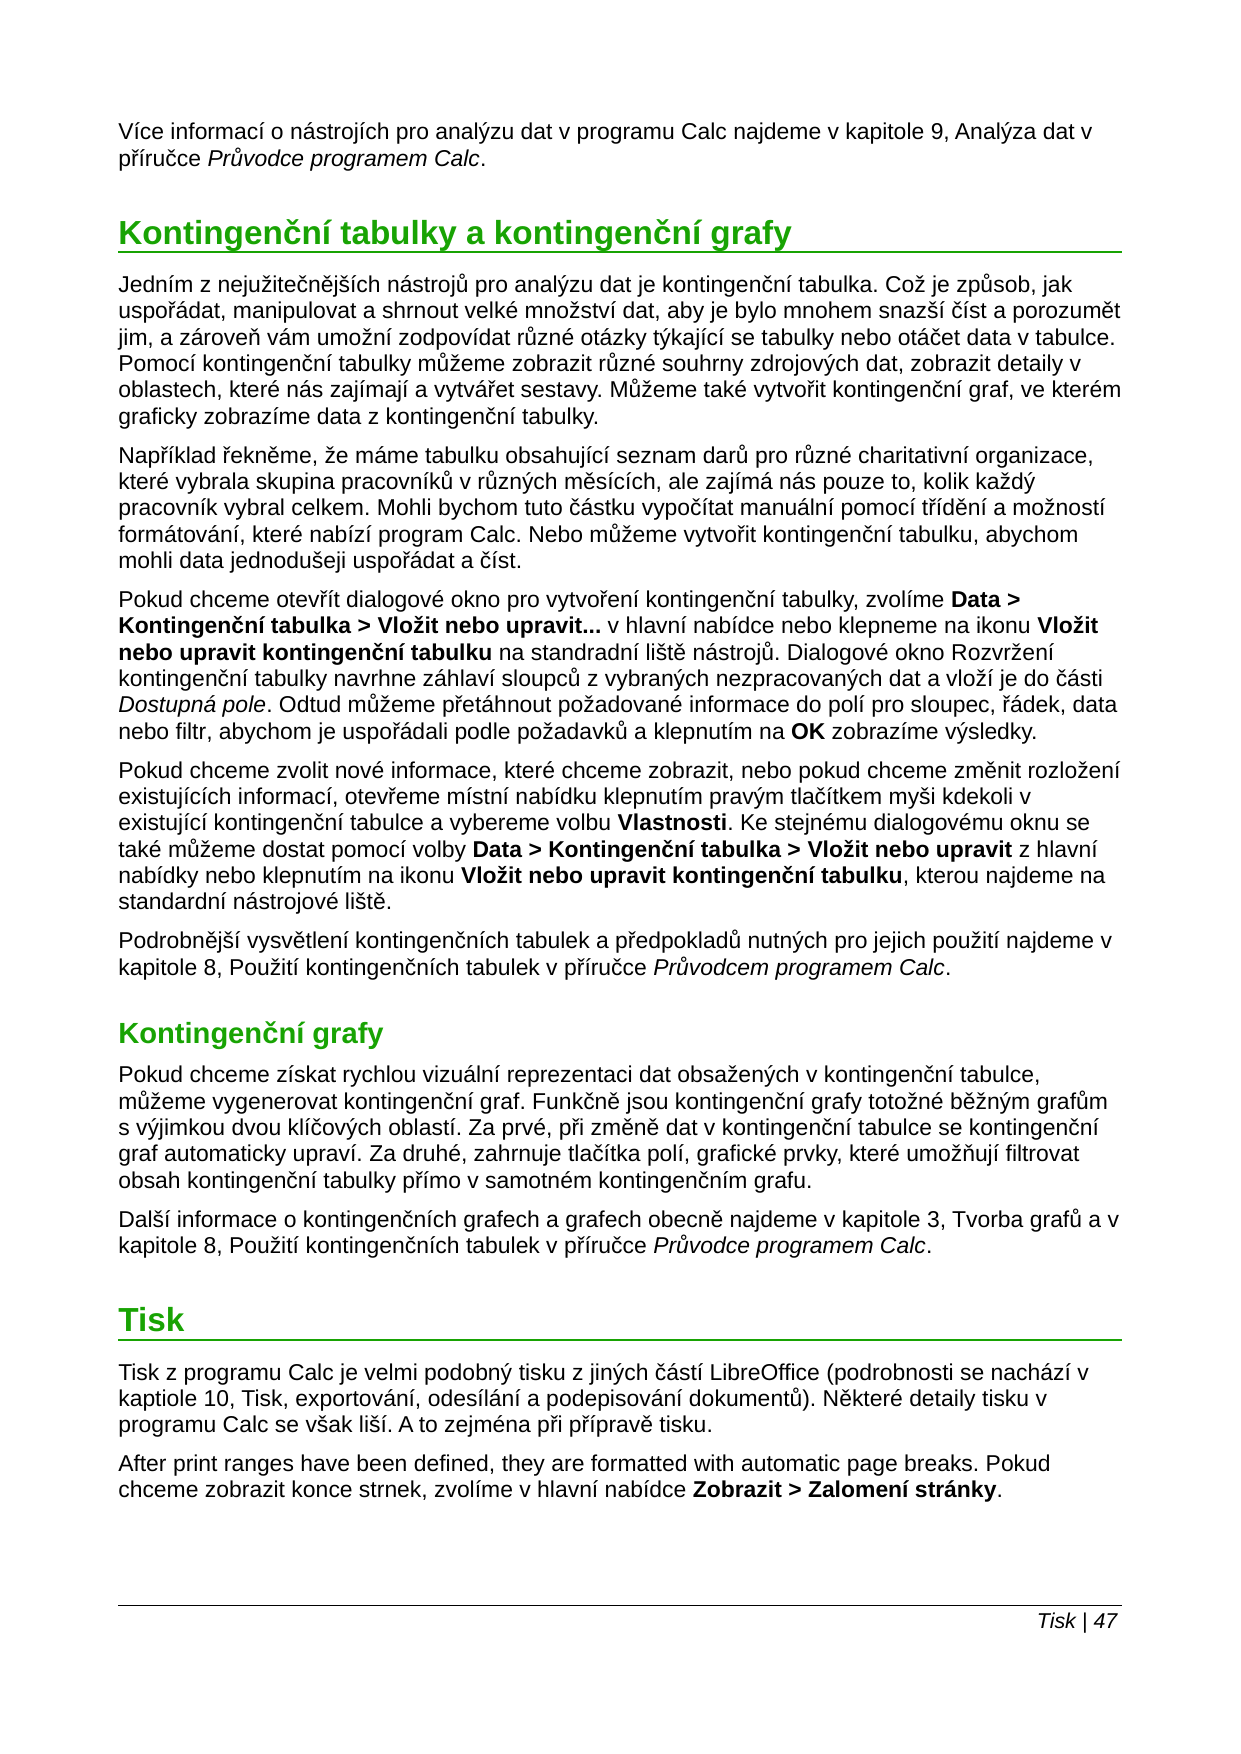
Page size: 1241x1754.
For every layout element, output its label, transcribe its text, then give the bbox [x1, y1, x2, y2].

text After print ranges have been defined, they are formatted with automatic page breaks. Pokud chceme zobrazit konce strnek, zvolíme v hlavní nabídce Zobrazit > Zalomení stránky. [118, 1450, 1122, 1503]
text Pokud chceme otevřít dialogové okno pro vytvoření kontingenční tabulky, zvolíme Data > Kontingenční tabulka > Vložit nebo upravit... v hlavní nabídce nebo klepneme na ikonu Vložit nebo upravit kontingenční tabulku na standradní liště nástrojů. Dialogové okno Rozvržení kontingenční tabulky navrhne záhlaví sloupců z vybraných nezpracovaných dat a vloží je do části Dostupná pole. Odtud můžeme přetáhnout požadované informace do polí pro sloupec, řádek, data nebo filtr, abychom je uspořádali podle požadavků a klepnutím na OK zobrazíme výsledky. [118, 586, 1122, 744]
text Pokud chceme zvolit nové informace, které chceme zobrazit, nebo pokud chceme změnit rozložení existujících informací, otevřeme místní nabídku klepnutím pravým tlačítkem myši kdekoli v existující kontingenční tabulce a vybereme volbu Vlastnosti. Ke stejnému dialogovému oknu se také můžeme dostat pomocí volby Data > Kontingenční tabulka > Vložit nebo upravit z hlavní nabídky nebo klepnutím na ikonu Vložit nebo upravit kontingenční tabulku, kterou najdeme na standardní nástrojové liště. [118, 757, 1122, 915]
subtitle Kontingenční grafy [118, 1016, 1122, 1049]
text Jedním z nejužitečnějších nástrojů pro analýzu dat je kontingenční tabulka. Což je způsob, jak uspořádat, manipulovat a shrnout velké množství dat, aby je bylo mnohem snazší číst a porozumět jim, a zároveň vám umožní zodpovídat různé otázky týkající se tabulky nebo otáčet data v tabulce. Pomocí kontingenční tabulky můžeme zobrazit různé souhrny zdrojových dat, zobrazit detaily v oblastech, které nás zajímají a vytvářet sestavy. Můžeme také vytvořit kontingenční graf, ve kterém graficky zobrazíme data z kontingenční tabulky. [118, 271, 1122, 429]
text Podrobnější vysvětlení kontingenčních tabulek a předpokladů nutných pro jejich použití najdeme v kapitole 8, Použití kontingenčních tabulek v příručce Průvodcem programem Calc. [118, 927, 1122, 980]
text Více informací o nástrojích pro analýzu dat v programu Calc najdeme v kapitole 9, Analýza dat v příručce Průvodce programem Calc. [118, 118, 1122, 171]
subtitle Tisk [118, 1300, 1122, 1339]
subtitle Kontingenční tabulky a kontingenční grafy [118, 213, 1122, 251]
text Tisk z programu Calc je velmi podobný tisku z jiných částí LibreOffice (podrobnosti se nachází v kaptiole 10, Tisk, exportování, odesílání a podepisování dokumentů). Některé detaily tisku v programu Calc se však liší. A to zejména při přípravě tisku. [118, 1358, 1122, 1438]
text Například řekněme, že máme tabulku obsahující seznam darů pro různé charitativní organizace, které vybrala skupina pracovníků v různých měsících, ale zajímá nás pouze to, kolik každý pracovník vybral celkem. Mohli bychom tuto částku vypočítat manuální pomocí třídění a možností formátování, které nabízí program Calc. Nebo můžeme vytvořit kontingenční tabulku, abychom mohli data jednodušeji uspořádat a číst. [118, 442, 1122, 573]
text Další informace o kontingenčních grafech a grafech obecně najdeme v kapitole 3, Tvorba grafů a v kapitole 8, Použití kontingenčních tabulek v příručce Průvodce programem Calc. [118, 1206, 1122, 1258]
text Pokud chceme získat rychlou vizuální reprezentaci dat obsažených v kontingenční tabulce, můžeme vygenerovat kontingenční graf. Funkčně jsou kontingenční grafy totožné běžným grafům s výjimkou dvou klíčových oblastí. Za prvé, při změně dat v kontingenční tabulce se kontingenční graf automaticky upraví. Za druhé, zahrnuje tlačítka polí, grafické prvky, které umožňují filtrovat obsah kontingenční tabulky přímo v samotném kontingenčním grafu. [118, 1061, 1122, 1193]
